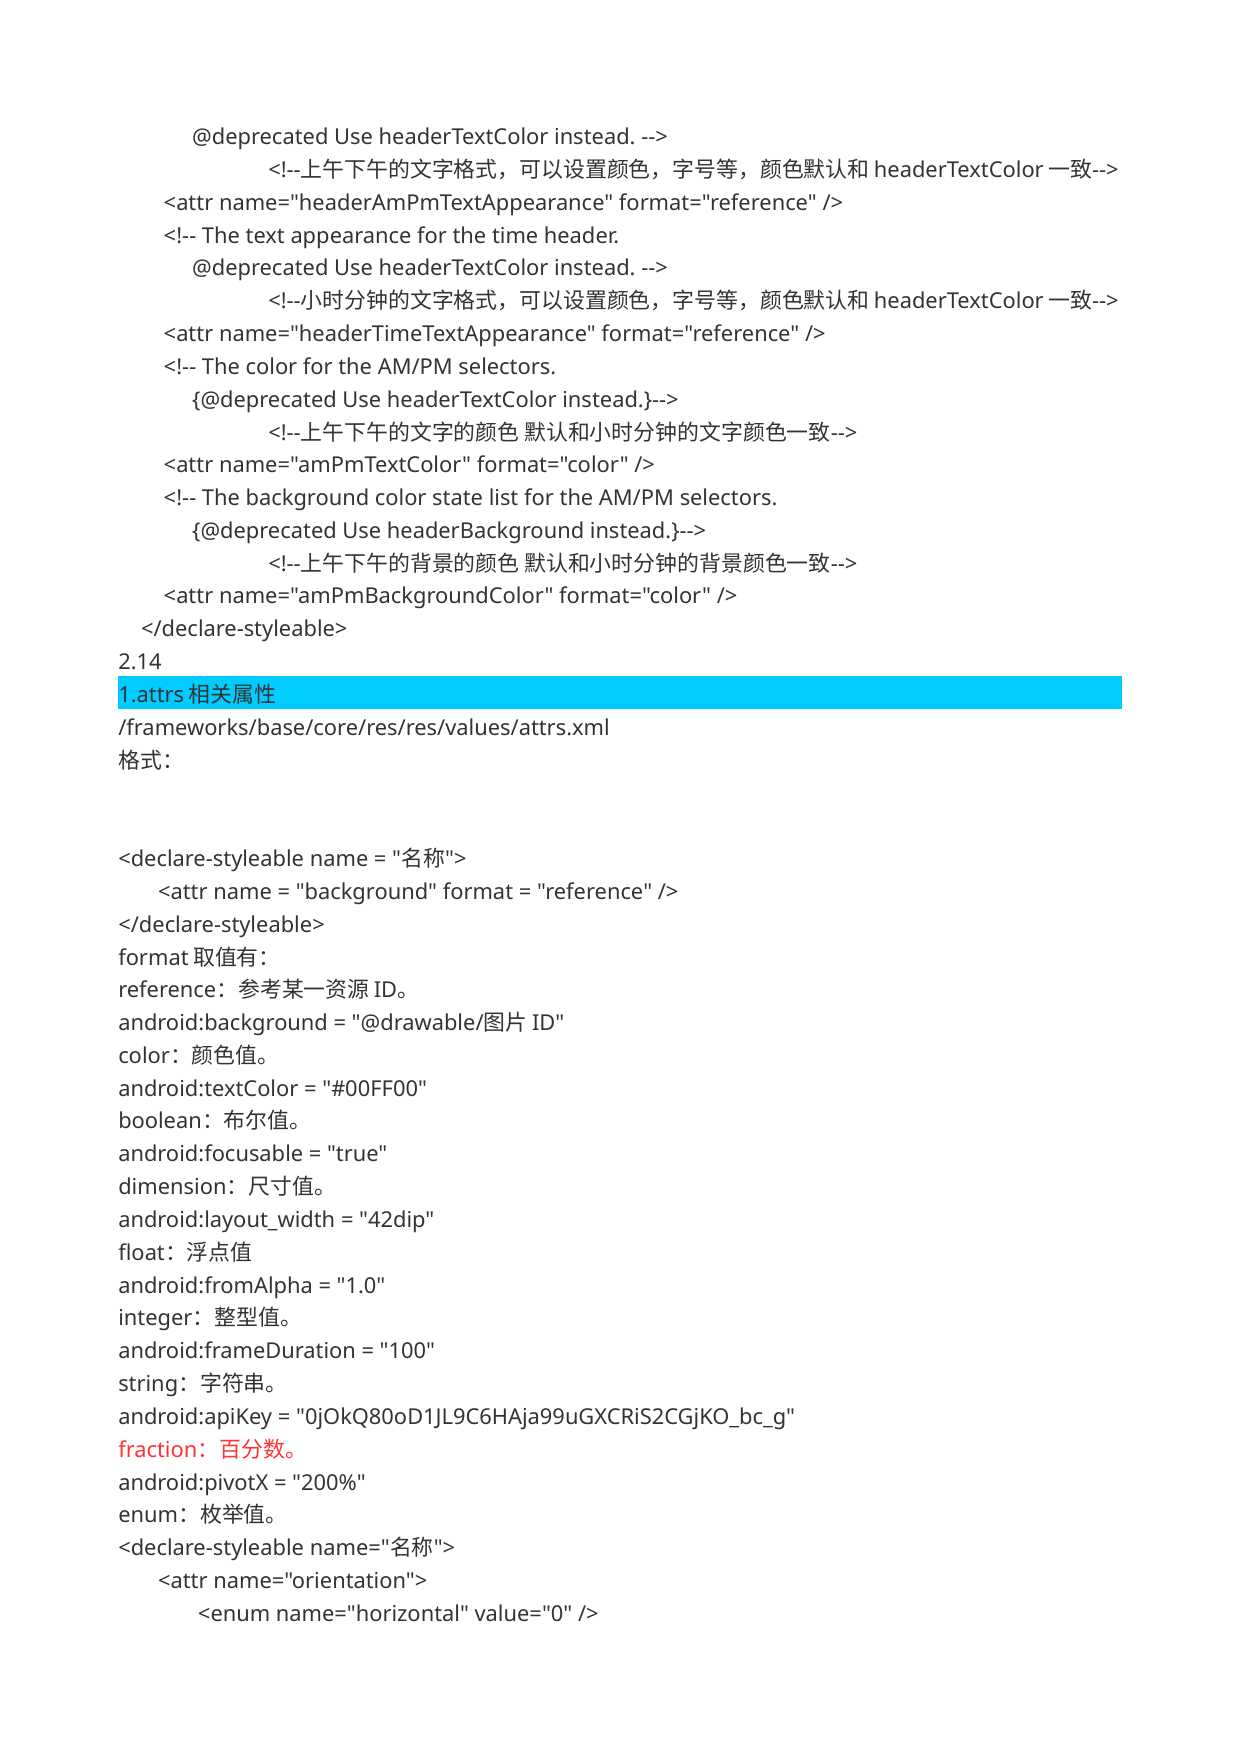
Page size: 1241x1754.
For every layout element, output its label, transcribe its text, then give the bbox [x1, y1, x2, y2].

text <attr name="headerTimeTextAppearance" format="reference" /> [118, 315, 1122, 348]
text android:layout_width = "42dip" [118, 1201, 1122, 1234]
text <!-- The background color state list for the AM/PM selectors. [118, 479, 1122, 512]
text @deprecated Use headerTextColor instead. --> [118, 118, 1122, 151]
text android:apiKey = "0jOkQ80oD1JL9C6HAja99uGXCRiS2CGjKO_bc_g" [118, 1398, 1122, 1431]
text android:textColor = "#00FF00" [118, 1070, 1122, 1102]
text <!-- The text appearance for the time header. [118, 217, 1122, 249]
text android:background = "@drawable/图片ID" [118, 1004, 1122, 1037]
text <attr name="headerAmPmTextAppearance" format="reference" /> [118, 184, 1122, 217]
text </declare-styleable> [118, 610, 1122, 643]
text integer：整型值。 [118, 1299, 1122, 1332]
text <enum name="horizontal" value="0" /> [118, 1595, 1122, 1627]
text android:frameDuration = "100" [118, 1332, 1122, 1365]
text float：浮点值 [118, 1234, 1122, 1267]
text reference：参考某一资源ID。 [118, 971, 1122, 1004]
text enum：枚举值。 [118, 1496, 1122, 1529]
text color：颜色值。 [118, 1037, 1122, 1070]
text 2.14 [118, 643, 1122, 676]
text <attr name="amPmTextColor" format="color" /> [118, 446, 1122, 479]
text <attr name="orientation"> [118, 1562, 1122, 1595]
text {@deprecated Use headerTextColor instead.}--> [118, 381, 1122, 413]
text <!-- The color for the AM/PM selectors. [118, 348, 1122, 381]
text boolean：布尔值。 [118, 1102, 1122, 1135]
text <declare-styleable name = "名称"> [118, 840, 1122, 873]
text @deprecated Use headerTextColor instead. --> [118, 249, 1122, 282]
text {@deprecated Use headerBackground instead.}--> [118, 512, 1122, 545]
text string：字符串。 [118, 1365, 1122, 1398]
text <!--小时分钟的文字格式，可以设置颜色，字号等，颜色默认和headerTextColor一致--> [118, 282, 1122, 315]
text android:focusable = "true" [118, 1135, 1122, 1168]
text dimension：尺寸值。 [118, 1168, 1122, 1201]
text 格式： [118, 742, 1122, 774]
text <!--上午下午的文字的颜色 默认和小时分钟的文字颜色一致--> [118, 413, 1122, 446]
text <declare-styleable name="名称"> [118, 1529, 1122, 1562]
text format取值有： [118, 938, 1122, 971]
text <!--上午下午的文字格式，可以设置颜色，字号等，颜色默认和headerTextColor一致--> [118, 151, 1122, 184]
text <attr name = "background" format = "reference" /> [118, 873, 1122, 906]
text </declare-styleable> [118, 906, 1122, 938]
text android:fromAlpha = "1.0" [118, 1267, 1122, 1299]
text fraction：百分数。 [118, 1431, 1122, 1463]
text <attr name="amPmBackgroundColor" format="color" /> [118, 577, 1122, 610]
text android:pivotX = "200%" [118, 1463, 1122, 1496]
text 1.attrs相关属性 [118, 676, 1122, 709]
text <!--上午下午的背景的颜色 默认和小时分钟的背景颜色一致--> [118, 545, 1122, 577]
text /frameworks/base/core/res/res/values/attrs.xml [118, 709, 1122, 742]
